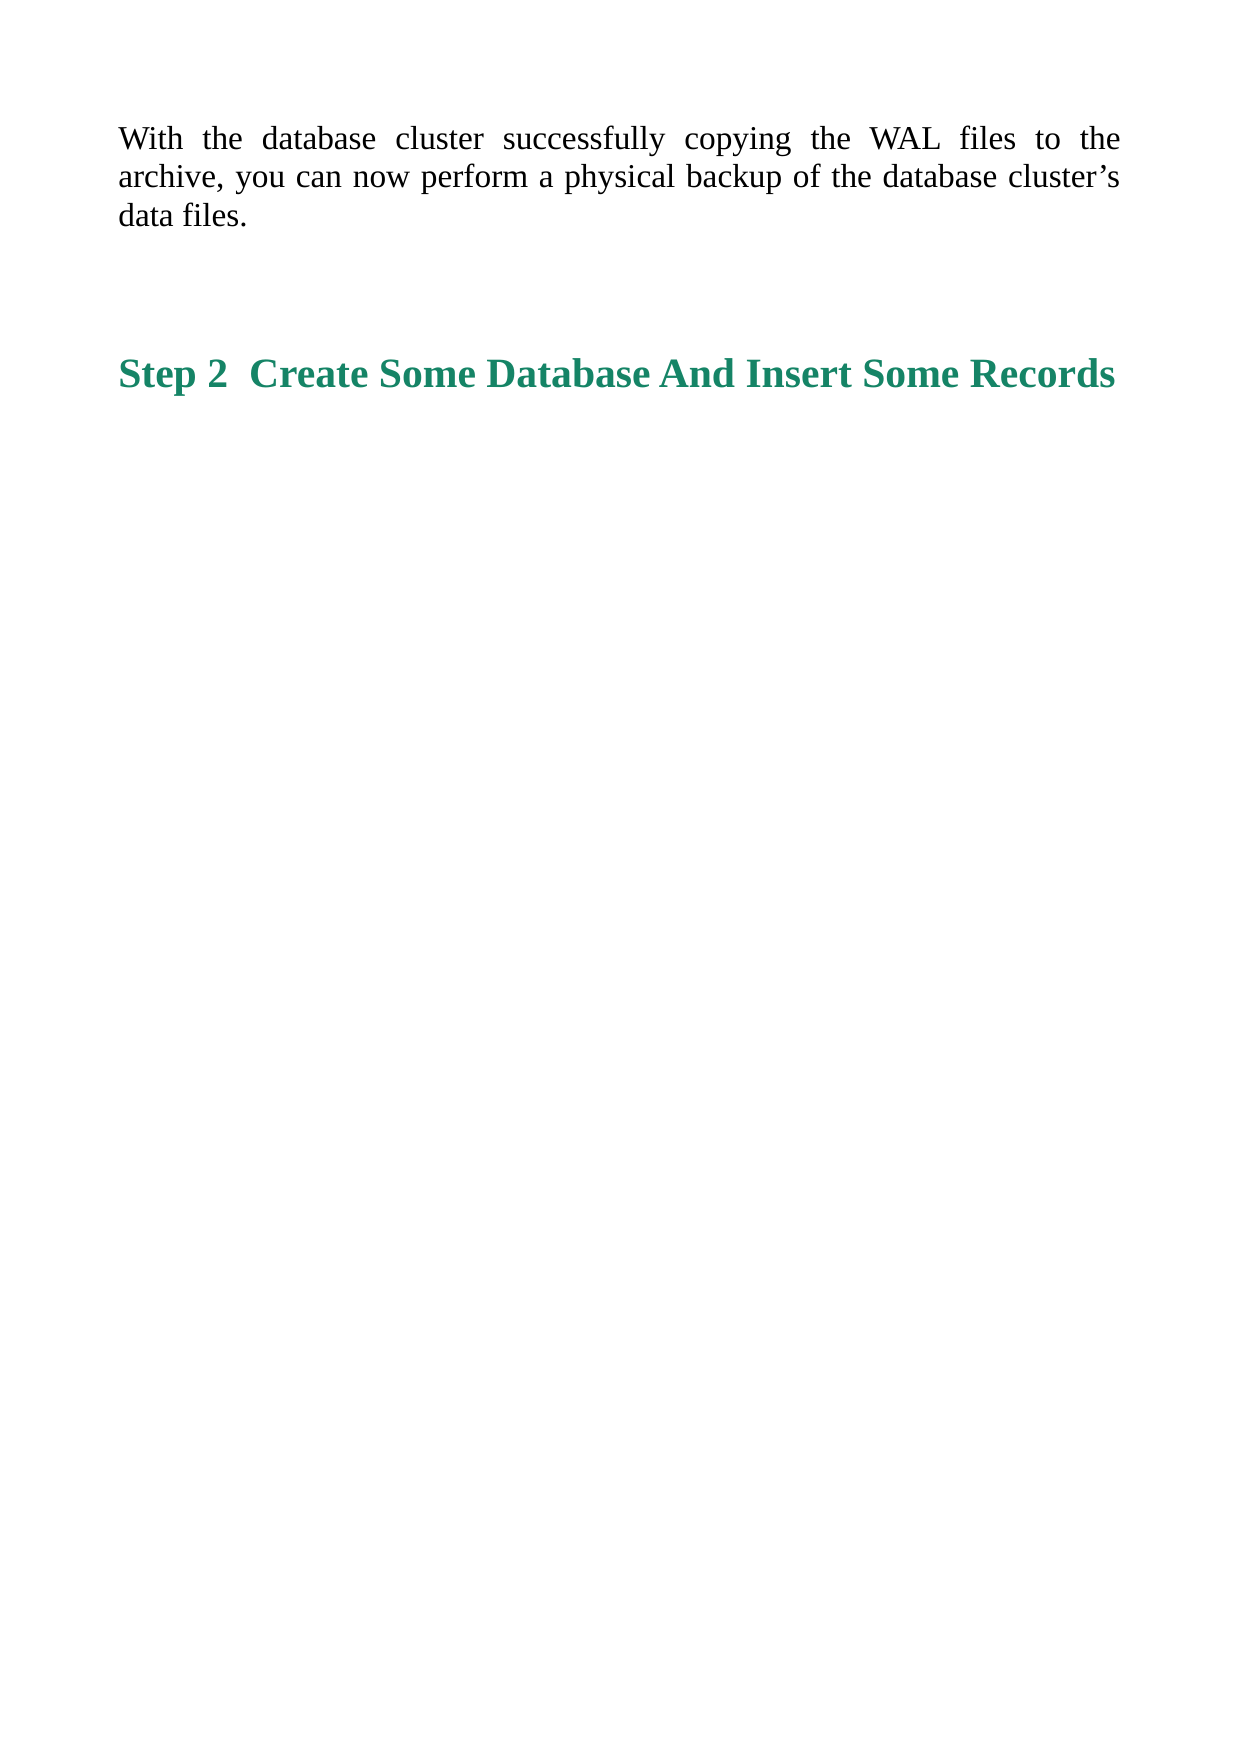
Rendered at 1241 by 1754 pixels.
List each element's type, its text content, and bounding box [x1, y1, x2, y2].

text With the database cluster successfully copying the WAL files to the archive, you can now perform a physical backup of the database cluster’s data files. [118, 118, 1122, 233]
text Step 2 Create Some Database And Insert Some Records [118, 348, 1122, 396]
